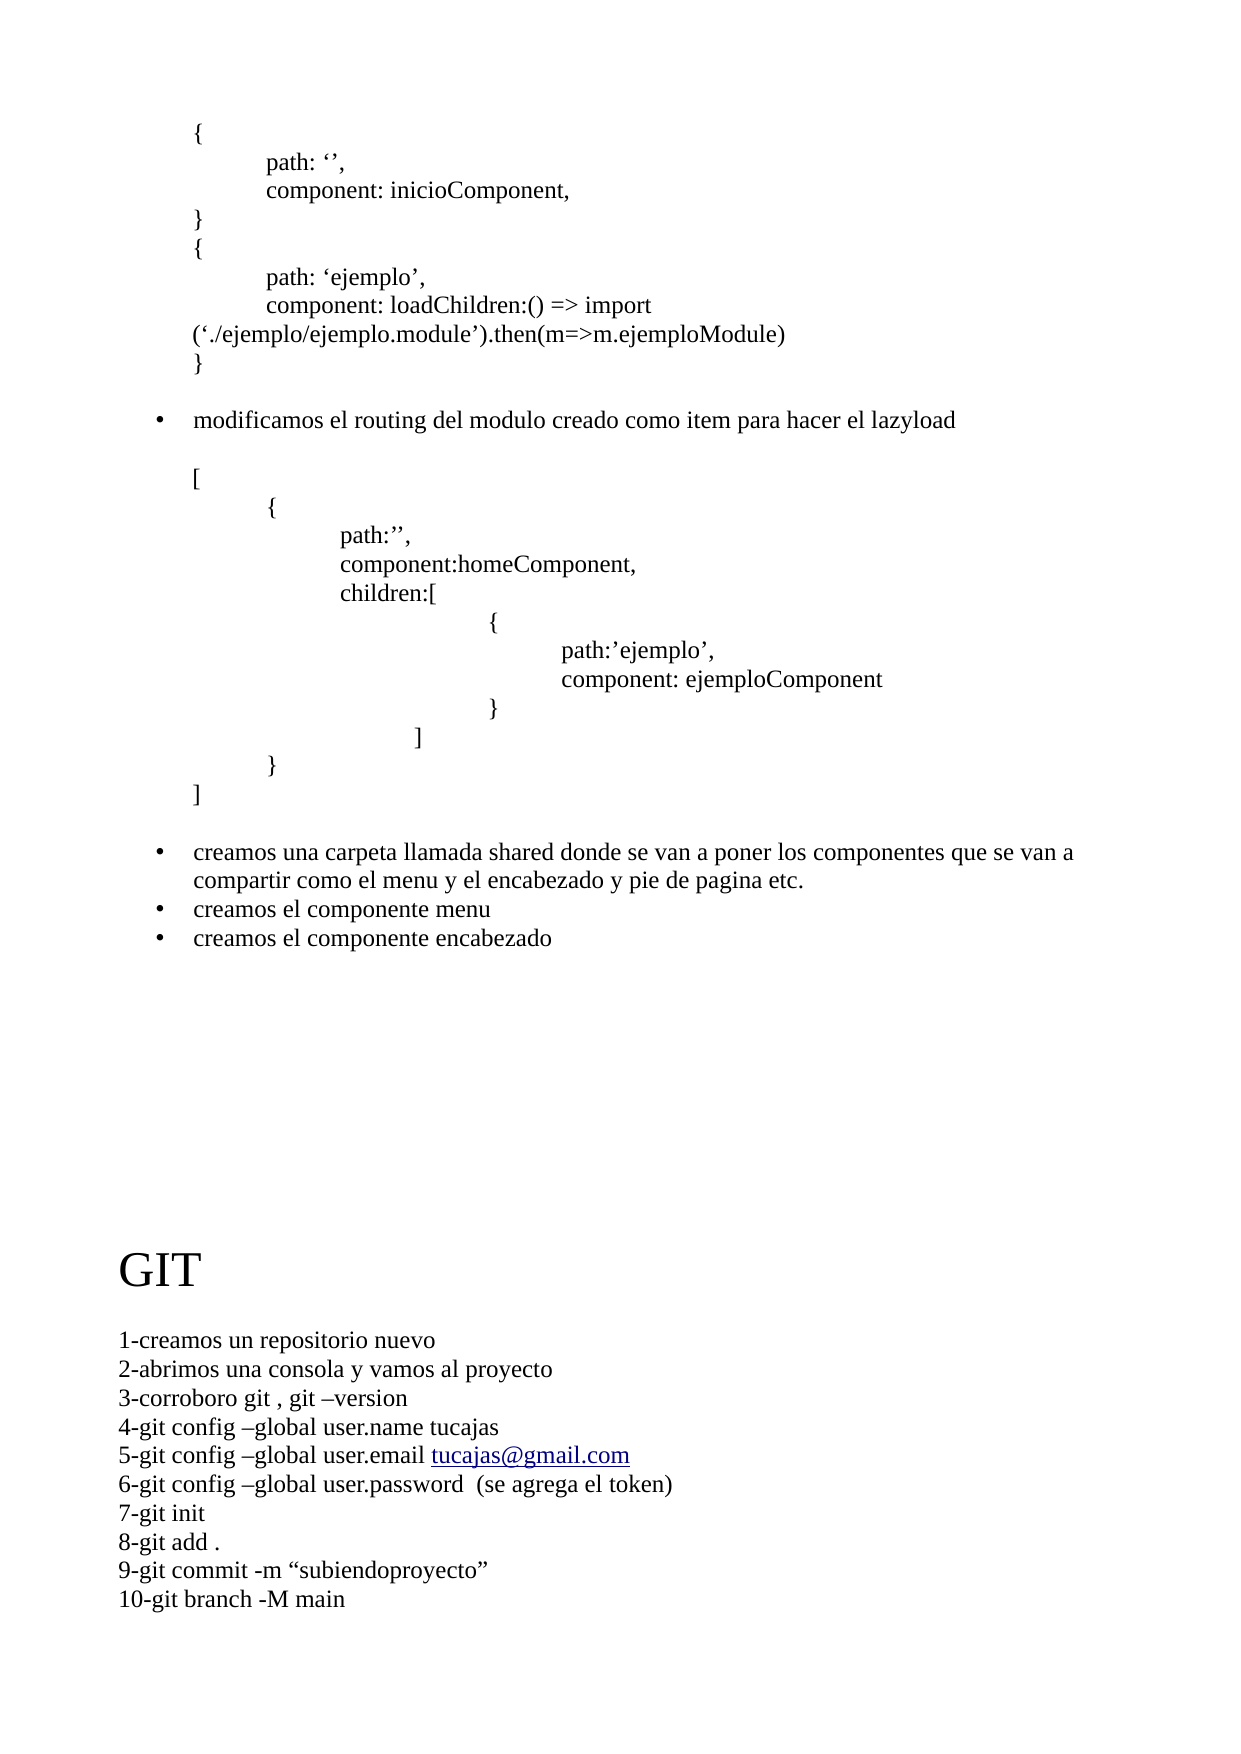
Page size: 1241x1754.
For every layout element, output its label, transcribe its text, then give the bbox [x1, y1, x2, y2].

text GIT [118, 1239, 1122, 1297]
text path: ‘ejemplo’, [118, 262, 1122, 291]
text { [118, 118, 1122, 147]
list creamos el componente encabezado [156, 923, 1122, 952]
text component: loadChildren:() => import (‘./ejemplo/ejemplo.module’).then(m=>m.ejemploModule) [118, 291, 1122, 348]
list modificamos el routing del modulo creado como item para hacer el lazyload [156, 406, 1122, 434]
text 7-git init [118, 1498, 1122, 1527]
text ] [118, 722, 1122, 751]
list creamos una carpeta llamada shared donde se van a poner los componentes que se van a compartir como el menu y el encabezado y pie de pagina etc. [156, 837, 1122, 894]
text 6-git config –global user.password (se agrega el token) [118, 1469, 1122, 1498]
text component: ejemploComponent [118, 664, 1122, 693]
text path:’’, [118, 521, 1122, 549]
text } [118, 751, 1122, 779]
text { [118, 607, 1122, 636]
text 10-git branch -M main [118, 1584, 1122, 1613]
text 1-creamos un repositorio nuevo [118, 1326, 1122, 1354]
text 8-git add . [118, 1527, 1122, 1556]
text { [118, 233, 1122, 262]
text ] [118, 779, 1122, 808]
text 5-git config –global user.email tucajas@gmail.com [118, 1441, 1122, 1469]
text } [118, 348, 1122, 377]
text component: inicioComponent, [118, 176, 1122, 204]
text component:homeComponent, [118, 549, 1122, 578]
text path: ‘’, [118, 147, 1122, 176]
text path:’ejemplo’, [118, 636, 1122, 664]
text children:[ [118, 578, 1122, 607]
text } [118, 204, 1122, 233]
text 4-git config –global user.name tucajas [118, 1412, 1122, 1441]
list creamos el componente menu [156, 894, 1122, 923]
text 3-corroboro git , git –version [118, 1383, 1122, 1412]
text 2-abrimos una consola y vamos al proyecto [118, 1354, 1122, 1383]
text 9-git commit -m “subiendoproyecto” [118, 1556, 1122, 1584]
text { [118, 492, 1122, 521]
text [ [118, 463, 1122, 492]
text } [118, 693, 1122, 722]
